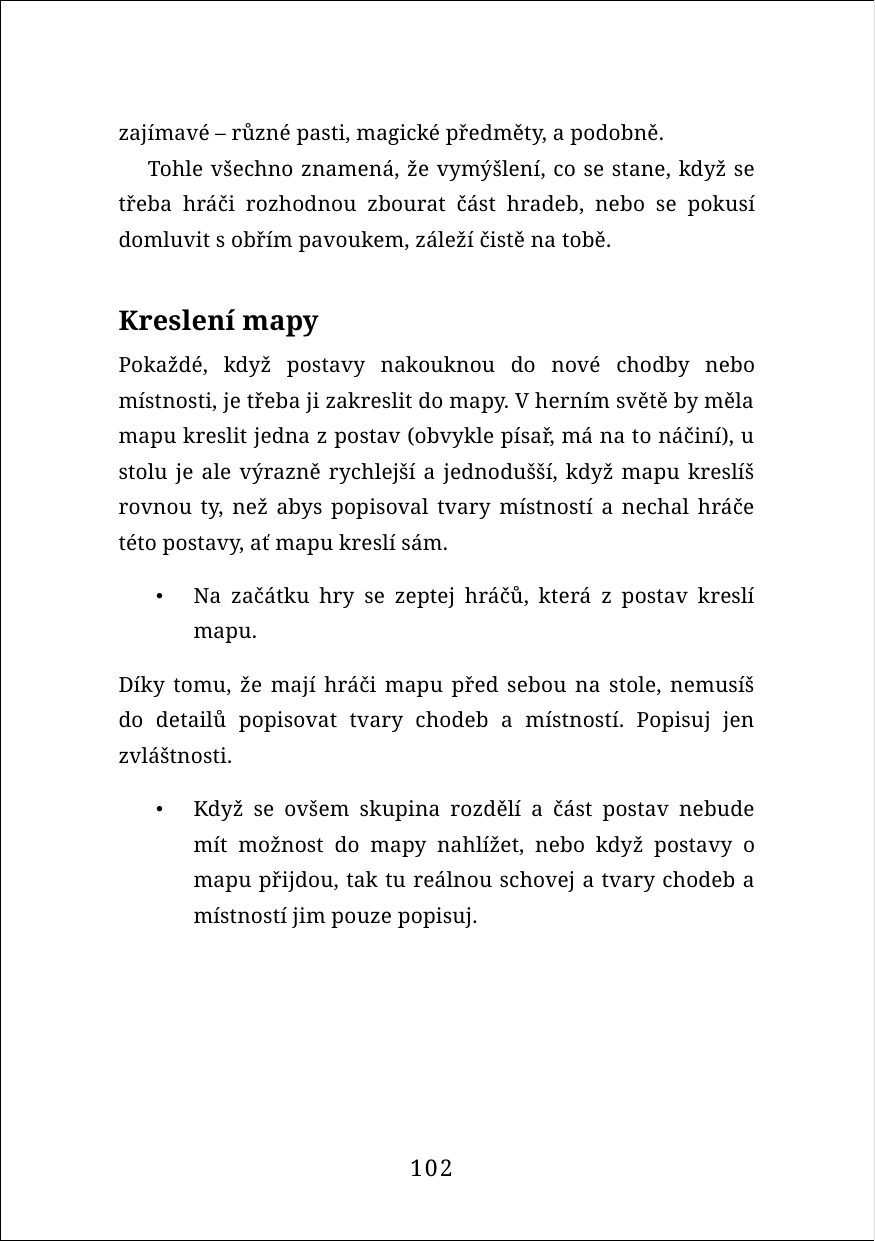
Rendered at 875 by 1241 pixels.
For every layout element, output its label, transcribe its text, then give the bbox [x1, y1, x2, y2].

list Na začátku hry se zeptej hráčů, která z postav kreslí mapu. [156, 581, 756, 645]
text Pokaždé, když postavy nakouknou do nové chodby nebo místnosti, je třeba ji zakreslit do mapy. V herním světě by měla mapu kreslit jedna z postav (obvykle písař, má na to náčiní), u stolu je ale výrazně rychlejší a jednodušší, když mapu kreslíš rovnou ty, než abys popisoval tvary místností a nechal hráče této postavy, ať mapu kreslí sám. [118, 350, 756, 556]
list Když se ovšem skupina rozdělí a část postav nebude mít možnost do mapy nahlížet, nebo když postavy o mapu přijdou, tak tu reálnou schovej a tvary chodeb a místností jim pouze popisuj. [156, 794, 756, 929]
text Díky tomu, že mají hráči mapu před sebou na stole, nemusíš do detailů popisovat tvary chodeb a místností. Popisuj jen zvláštnosti. [118, 670, 756, 769]
subtitle Kreslení mapy [118, 302, 756, 338]
text zajímavé – různé pasti, magické předměty, a podobně. Tohle všechno znamená, že vymýšlení, co se stane, když se třeba hráči rozhodnou zbourat část hradeb, nebo se pokusí domluvit s obřím pavoukem, záleží čistě na tobě. [118, 118, 756, 253]
